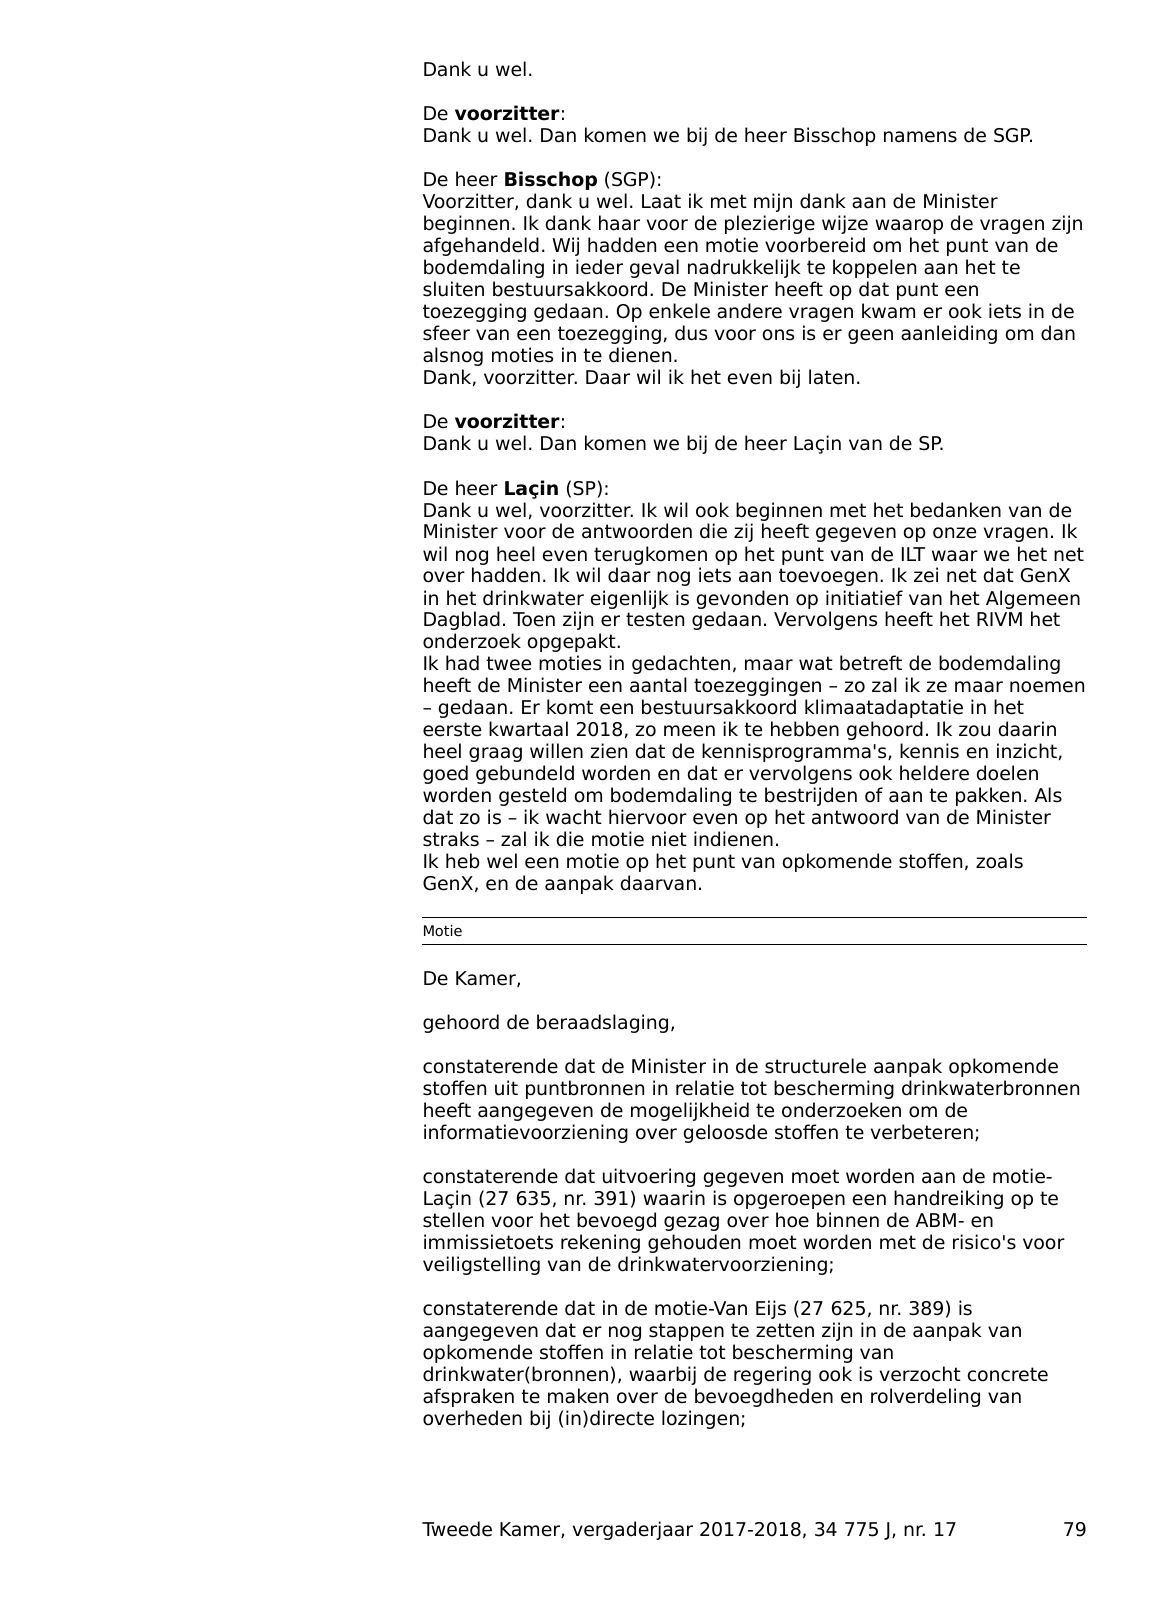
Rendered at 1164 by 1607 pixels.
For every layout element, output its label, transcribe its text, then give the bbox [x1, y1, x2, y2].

text Dank u wel. [422, 59, 1087, 81]
text Dank, voorzitter. Daar wil ik het even bij laten. [422, 367, 1087, 389]
text Dank u wel. Dan komen we bij de heer Laçin van de SP. [422, 433, 1087, 455]
text De voorzitter: [422, 103, 1087, 125]
text gehoord de beraadslaging, [422, 1012, 1087, 1034]
text constaterende dat in de motie-Van Eijs (27 625, nr. 389) is aangegeven dat er nog stappen te zetten zijn in de aanpak van opkomende stoffen in relatie tot bescherming van drinkwater(bronnen), waarbij de regering ook is verzocht concrete afspraken te maken over de bevoegdheden en rolverdeling van overheden bij (in)directe lozingen; [422, 1298, 1087, 1430]
text constaterende dat uitvoering gegeven moet worden aan de motie-Laçin (27 635, nr. 391) waarin is opgeroepen een handreiking op te stellen voor het bevoegd gezag over hoe binnen de ABM- en immissietoets rekening gehouden moet worden met de risico's voor veiligstelling van de drinkwatervoorziening; [422, 1166, 1087, 1276]
text Dank u wel. Dan komen we bij de heer Bisschop namens de SGP. [422, 125, 1087, 147]
text Voorzitter, dank u wel. Laat ik met mijn dank aan de Minister beginnen. Ik dank haar voor de plezierige wijze waarop de vragen zijn afgehandeld. Wij hadden een motie voorbereid om het punt van de bodemdaling in ieder geval nadrukkelijk te koppelen aan het te sluiten bestuursakkoord. De Minister heeft op dat punt een toezegging gedaan. Op enkele andere vragen kwam er ook iets in de sfeer van een toezegging, dus voor ons is er geen aanleiding om dan alsnog moties in te dienen. [422, 191, 1087, 367]
table_header Motie [422, 918, 1087, 944]
text De Kamer, [422, 968, 1087, 989]
text constaterende dat de Minister in de structurele aanpak opkomende stoffen uit puntbronnen in relatie tot bescherming drinkwaterbronnen heeft aangegeven de mogelijkheid te onderzoeken om de informatievoorziening over geloosde stoffen te verbeteren; [422, 1056, 1087, 1144]
text De heer Bisschop (SGP): [422, 169, 1087, 191]
text Ik had twee moties in gedachten, maar wat betreft de bodemdaling heeft de Minister een aantal toezeggingen – zo zal ik ze maar noemen – gedaan. Er komt een bestuursakkoord klimaatadaptatie in het eerste kwartaal 2018, zo meen ik te hebben gehoord. Ik zou daarin heel graag willen zien dat de kennisprogramma's, kennis en inzicht, goed gebundeld worden en dat er vervolgens ook heldere doelen worden gesteld om bodemdaling te bestrijden of aan te pakken. Als dat zo is – ik wacht hiervoor even op het antwoord van de Minister straks – zal ik die motie niet indienen. [422, 653, 1087, 851]
text De voorzitter: [422, 411, 1087, 433]
text Ik heb wel een motie op het punt van opkomende stoffen, zoals GenX, en de aanpak daarvan. [422, 851, 1087, 895]
text Dank u wel, voorzitter. Ik wil ook beginnen met het bedanken van de Minister voor de antwoorden die zij heeft gegeven op onze vragen. Ik wil nog heel even terugkomen op het punt van de ILT waar we het net over hadden. Ik wil daar nog iets aan toevoegen. Ik zei net dat GenX in het drinkwater eigenlijk is gevonden op initiatief van het Algemeen Dagblad. Toen zijn er testen gedaan. Vervolgens heeft het RIVM het onderzoek opgepakt. [422, 499, 1087, 653]
text De heer Laçin (SP): [422, 477, 1087, 499]
